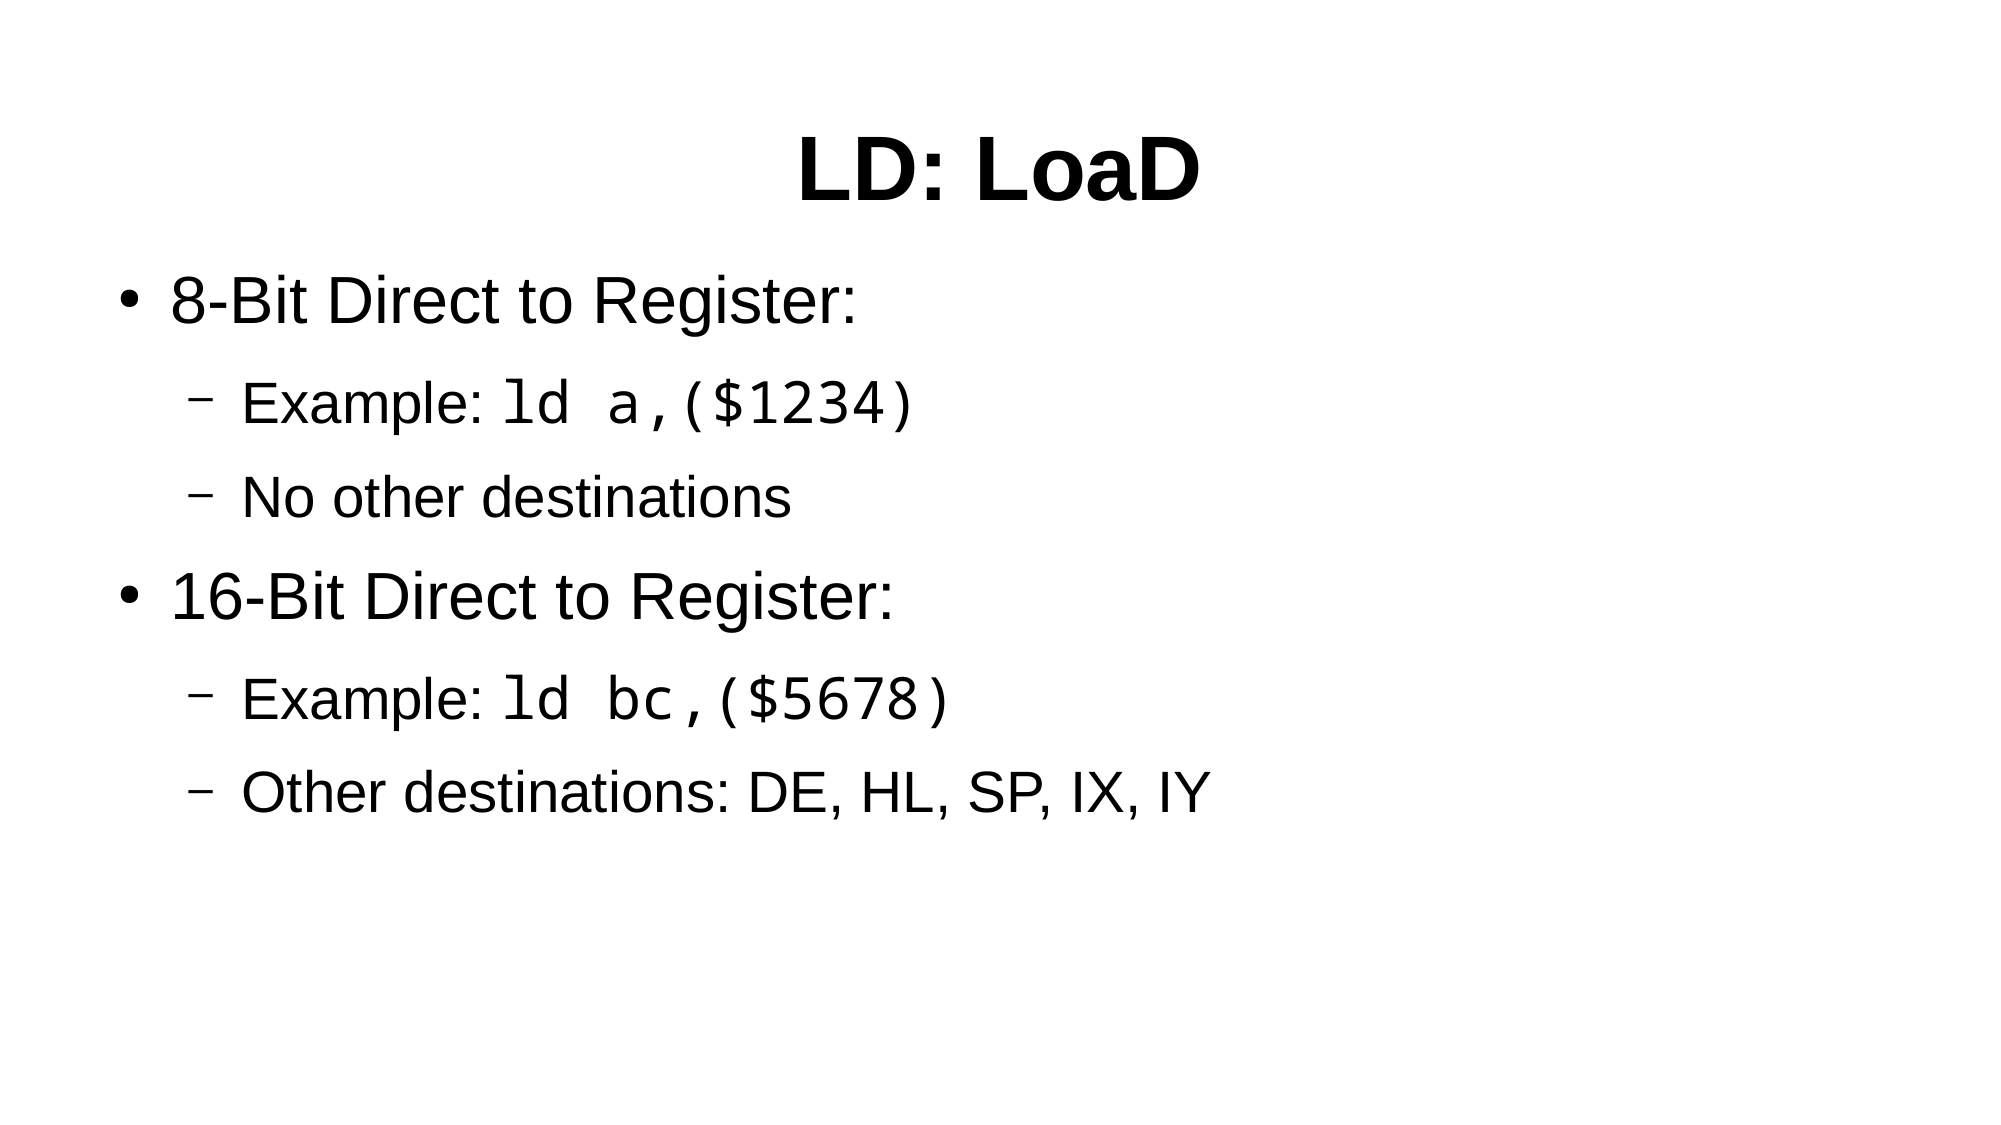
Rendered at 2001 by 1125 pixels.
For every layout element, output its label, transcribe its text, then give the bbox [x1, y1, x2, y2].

list 8-Bit Direct to Register: Example: ld a,($1234) No other destinations 16-Bit Direct to Register: Example: ld bc,($5678) Other destinations: DE, HL, SP, IX, IY [99, 263, 1936, 1066]
title LD: LoaD [137, 59, 1863, 263]
